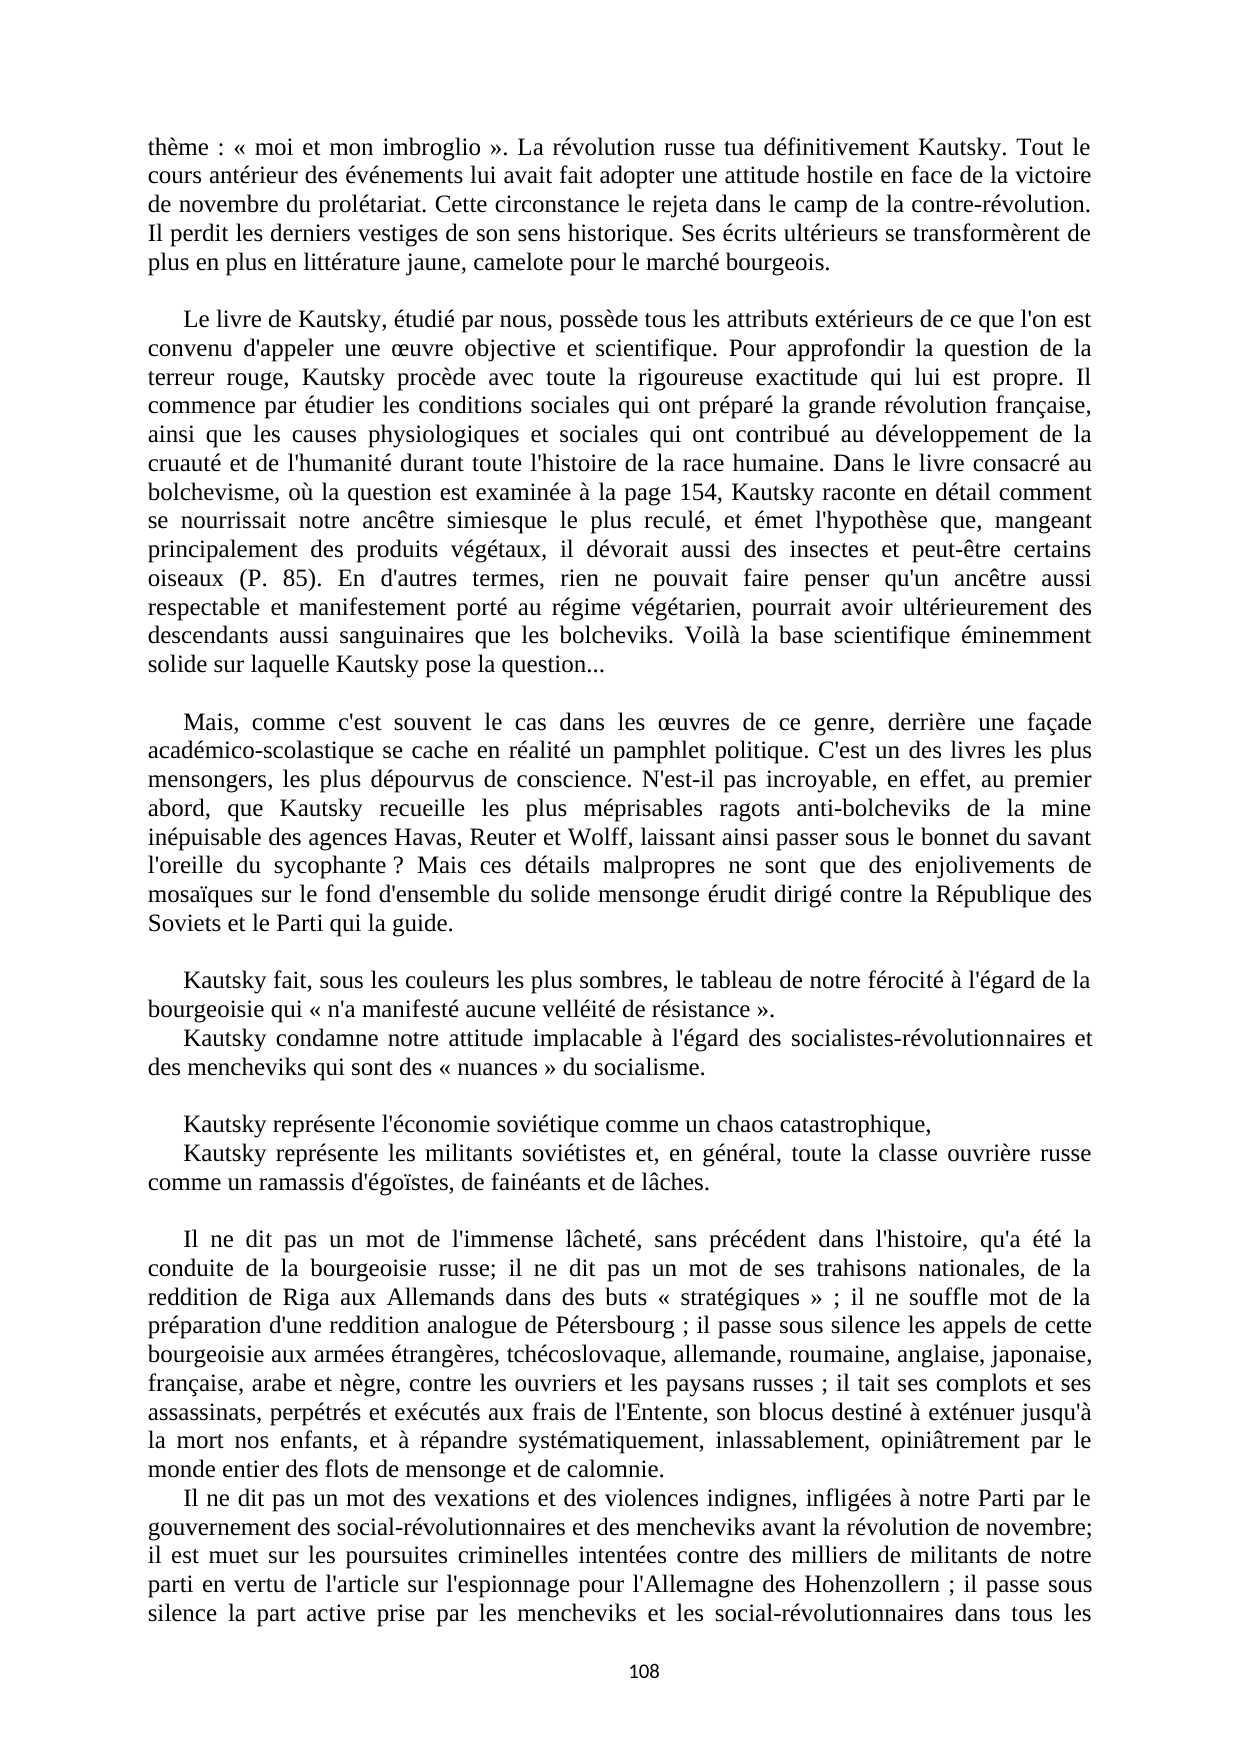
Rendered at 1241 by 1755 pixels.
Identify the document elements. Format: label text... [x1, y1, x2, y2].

text Kautsky condamne notre attitude implacable à l'égard des socialistes-révolution­naires et des mencheviks qui sont des « nuances » du socialisme. [148, 1023, 1093, 1080]
text thème : « moi et mon imbroglio ». La révolution russe tua définitivement Kautsky. Tout le cours antérieur des événements lui avait fait adopter une attitude hostile en face de la victoire de novembre du prolétariat. Cette circonstance le rejeta dans le camp de la contre-révolution. Il perdit les derniers vestiges de son sens historique. Ses écrits ultérieurs se transformèrent de plus en plus en littérature jaune, camelote pour le marché bourgeois. [148, 132, 1093, 275]
text Il ne dit pas un mot des vexations et des violences indignes, infligées à notre Parti par le gouvernement des social-révolutionnaires et des mencheviks avant la révo­lution de novembre; il est muet sur les poursuites criminelles intentées contre des milliers de militants de notre parti en vertu de l'article sur l'espionnage pour l'Alle­magne des Hohenzollern ; il passe sous silence la part active prise par les mencheviks et les social-révolutionnaires dans tous les [148, 1483, 1093, 1627]
text Kautsky représente l'économie soviétique comme un chaos catastrophique, [148, 1109, 1093, 1138]
text Mais, comme c'est souvent le cas dans les œuvres de ce genre, derrière une façade académico-scolastique se cache en réalité un pamphlet politique. C'est un des livres les plus mensongers, les plus dépourvus de conscience. N'est-il pas incroyable, en effet, au premier abord, que Kautsky recueille les plus méprisables ragots anti-bolcheviks de la mine inépuisable des agences Havas, Reuter et Wolff, laissant ainsi passer sous le bonnet du savant l'oreille du sycophante ? Mais ces détails malpropres ne sont que des enjolivements de mosaïques sur le fond d'ensemble du solide men­songe érudit dirigé contre la République des Soviets et le Parti qui la guide. [148, 707, 1093, 937]
text Il ne dit pas un mot de l'immense lâcheté, sans précédent dans l'histoire, qu'a été la conduite de la bourgeoisie russe; il ne dit pas un mot de ses trahisons nationales, de la reddition de Riga aux Allemands dans des buts « stratégiques » ; il ne souffle mot de la préparation d'une reddition analogue de Pétersbourg ; il passe sous silence les appels de cette bourgeoisie aux armées étrangères, tchécoslovaque, allemande, rou­maine, anglaise, japonaise, fran­çaise, arabe et nègre, contre les ouvriers et les paysans russes ; il tait ses complots et ses assassinats, perpétrés et exécutés aux frais de l'Entente, son blocus destiné à exténuer jusqu'à la mort nos enfants, et à répandre systématiquement, inlassablement, opiniâtrement par le monde entier des flots de mensonge et de calomnie. [148, 1224, 1093, 1483]
text Kautsky représente les militants soviétistes et, en général, toute la classe ouvrière russe comme un ramassis d'égoïstes, de fainéants et de lâches. [148, 1138, 1093, 1195]
text Kautsky fait, sous les couleurs les plus sombres, le tableau de notre férocité à l'égard de la bourgeoisie qui « n'a manifesté aucune velléité de résistance ». [148, 965, 1093, 1023]
text Le livre de Kautsky, étudié par nous, possède tous les attributs extérieurs de ce que l'on est convenu d'appeler une œuvre objective et scientifique. Pour approfondir la question de la terreur rouge, Kautsky procède avec toute la rigoureuse exactitude qui lui est propre. Il commence par étudier les conditions sociales qui ont préparé la grande révolution française, ainsi que les causes physiologiques et sociales qui ont contribué au développement de la cruauté et de l'humanité durant toute l'histoire de la race humaine. Dans le livre consacré au bolchevisme, où la question est examinée à la page 154, Kautsky raconte en détail comment se nourrissait notre ancêtre simies­que le plus reculé, et émet l'hypothèse que, mangeant principalement des produits végétaux, il dévorait aussi des insectes et peut-être certains oiseaux (P. 85). En d'autres termes, rien ne pouvait faire penser qu'un ancêtre aussi respectable et mani­festement porté au régime végétarien, pourrait avoir ultérieurement des descendants aussi sanguinaires que les bolcheviks. Voilà la base scientifique éminemment solide sur laquelle Kautsky pose la question... [148, 304, 1093, 678]
